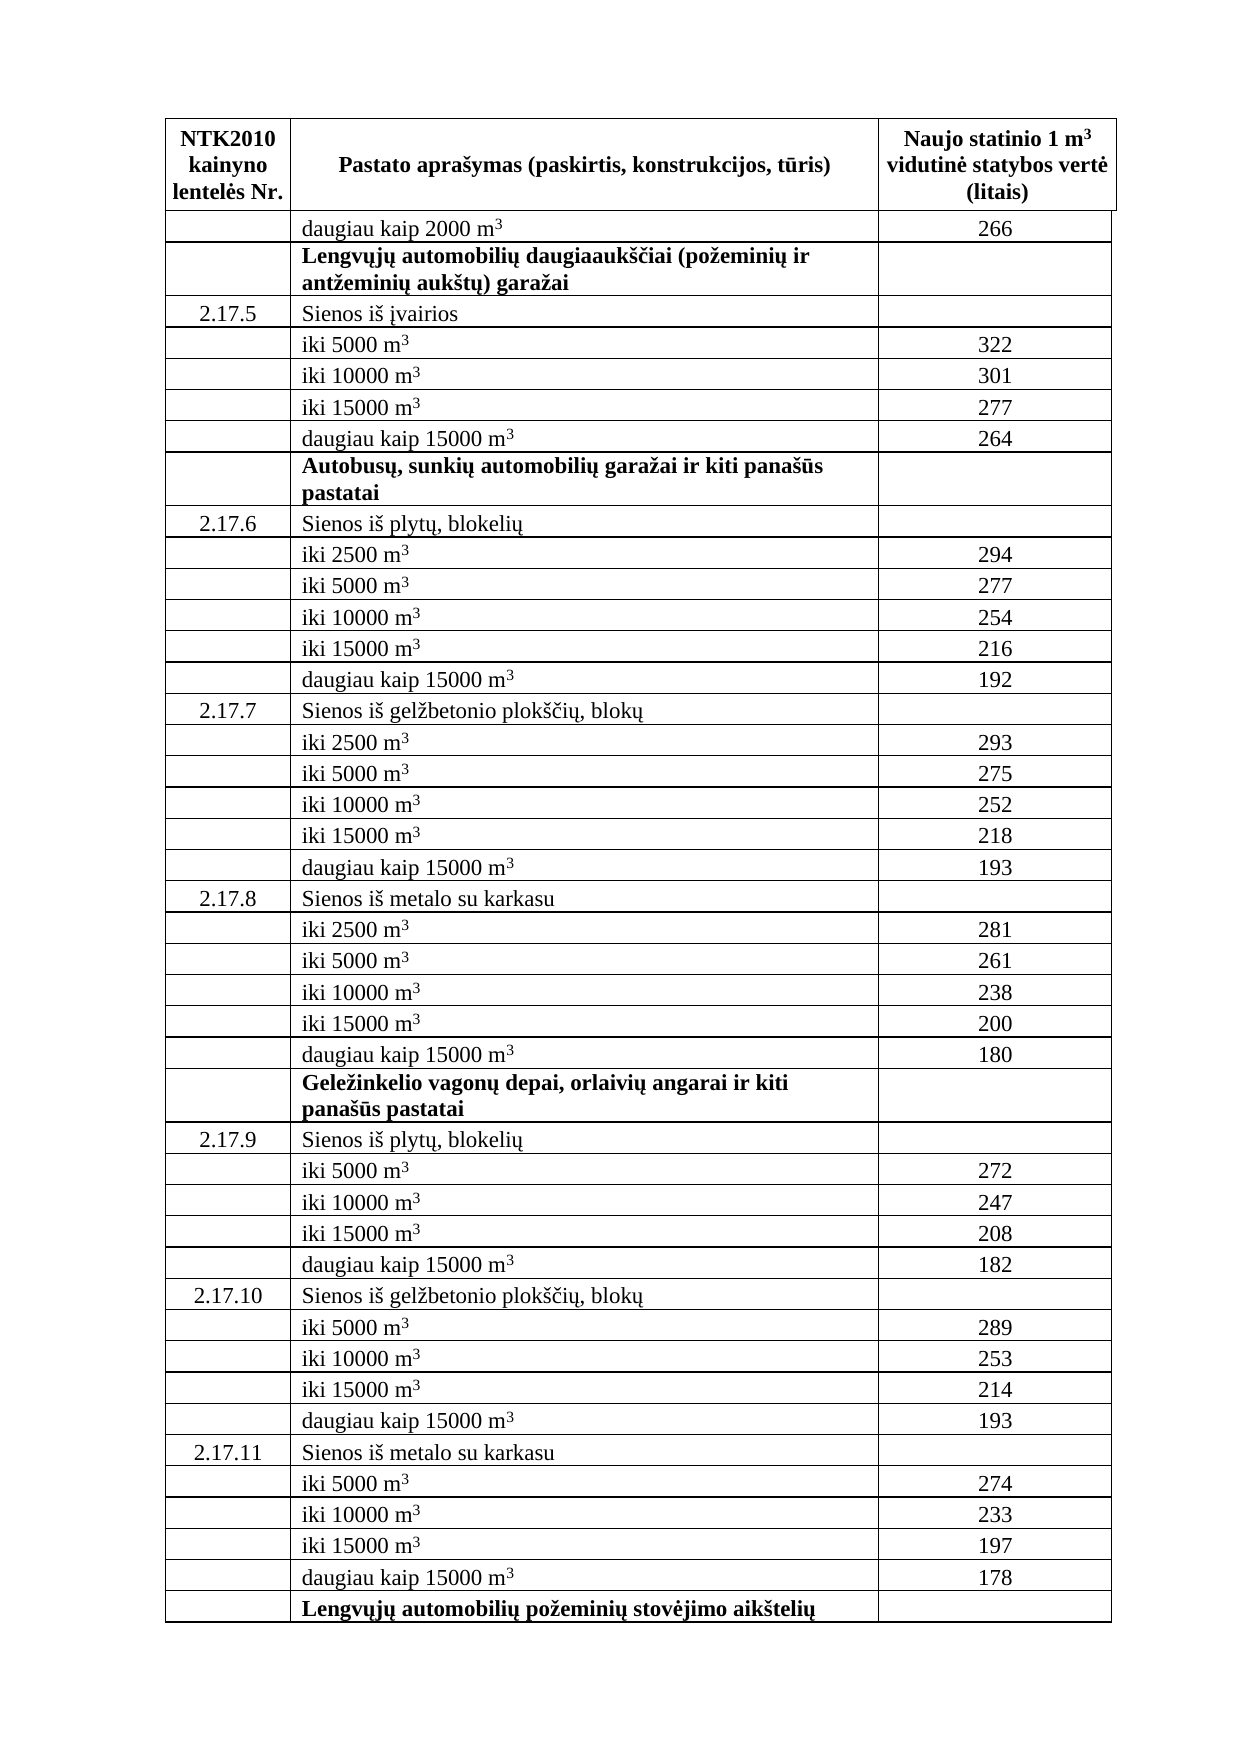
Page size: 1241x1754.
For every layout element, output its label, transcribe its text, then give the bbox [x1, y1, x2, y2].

table_cell iki 10000 m3 [291, 600, 878, 630]
table_cell [1112, 1215, 1116, 1246]
table_cell [1112, 358, 1116, 389]
table_cell [1112, 1036, 1116, 1068]
table_cell [166, 1154, 290, 1184]
table_cell [879, 1279, 1111, 1309]
table_cell Lengvųjų automobilių daugiaaukščiai (požeminių ir antžeminių aukštų) garažai [291, 243, 878, 295]
table_cell [1112, 755, 1116, 786]
table_cell iki 2500 m3 [291, 725, 878, 755]
table_cell iki 10000 m3 [291, 975, 878, 1005]
table_cell [166, 211, 290, 241]
table_cell [1112, 818, 1116, 849]
table_cell [879, 243, 1111, 295]
table_cell [879, 881, 1111, 911]
table_cell 2.17.7 [166, 694, 290, 724]
table_cell [1112, 536, 1116, 568]
table_cell daugiau kaip 2000 m3 [291, 211, 878, 241]
table_header Pastato aprašymas (paskirtis, konstrukcijos, tūris) [291, 119, 878, 210]
table_cell iki 5000 m3 [291, 569, 878, 599]
table_cell [1112, 451, 1116, 505]
table_cell Autobusų, sunkių automobilių garažai ir kiti panašūs pastatai [291, 453, 878, 505]
table_cell daugiau kaip 15000 m3 [291, 1038, 878, 1068]
table_cell Geležinkelio vagonų depai, orlaivių angarai ir kiti panašūs pastatai [291, 1069, 878, 1121]
table_cell [879, 296, 1111, 326]
table_cell iki 5000 m3 [291, 1310, 878, 1340]
table_cell [879, 1591, 1111, 1621]
table_cell [166, 1038, 290, 1068]
table_cell iki 10000 m3 [291, 1185, 878, 1215]
table_cell 200 [879, 1006, 1111, 1036]
table_cell [166, 850, 290, 880]
table_cell [1112, 1465, 1116, 1496]
table_cell 182 [879, 1248, 1111, 1278]
table_cell 275 [879, 756, 1111, 786]
table_cell [1112, 1184, 1116, 1215]
table_cell [166, 421, 290, 451]
table_cell daugiau kaip 15000 m3 [291, 1248, 878, 1278]
table_cell 322 [879, 328, 1111, 358]
table_cell daugiau kaip 15000 m3 [291, 1404, 878, 1434]
table_cell [166, 819, 290, 849]
table_cell [1112, 1403, 1116, 1434]
table_cell iki 15000 m3 [291, 631, 878, 661]
table_cell [879, 1123, 1111, 1153]
table_cell [879, 694, 1111, 724]
table_cell [166, 725, 290, 755]
table_cell [166, 1373, 290, 1403]
table_cell 301 [879, 359, 1111, 389]
table_cell [1112, 1371, 1116, 1403]
table_cell daugiau kaip 15000 m3 [291, 1560, 878, 1590]
table_cell 289 [879, 1310, 1111, 1340]
table_cell iki 10000 m3 [291, 1498, 878, 1528]
table_cell [166, 1560, 290, 1590]
table_cell [166, 1591, 290, 1621]
table_cell [1112, 630, 1116, 661]
table_cell [1112, 1528, 1116, 1559]
table_cell [1112, 211, 1116, 241]
table_cell [166, 1498, 290, 1528]
table_cell 218 [879, 819, 1111, 849]
table_cell [1112, 1340, 1116, 1371]
table_cell Sienos iš metalo su karkasu [291, 881, 878, 911]
table_cell [166, 1216, 290, 1246]
table_cell iki 15000 m3 [291, 1216, 878, 1246]
table_cell 261 [879, 944, 1111, 974]
table_cell [166, 756, 290, 786]
table_cell iki 5000 m3 [291, 944, 878, 974]
table_cell [1112, 1278, 1116, 1309]
table_cell 214 [879, 1373, 1111, 1403]
table_cell [166, 1466, 290, 1496]
table_cell [1112, 599, 1116, 630]
table_cell daugiau kaip 15000 m3 [291, 663, 878, 693]
table_cell [166, 390, 290, 420]
table_cell iki 15000 m3 [291, 390, 878, 420]
table_cell [1112, 326, 1116, 358]
table_cell iki 15000 m3 [291, 1006, 878, 1036]
table_cell Sienos iš gelžbetonio plokščių, blokų [291, 694, 878, 724]
table_cell Sienos iš gelžbetonio plokščių, blokų [291, 1279, 878, 1309]
table_cell [879, 506, 1111, 536]
table_cell iki 15000 m3 [291, 819, 878, 849]
table_cell 274 [879, 1466, 1111, 1496]
table_cell 2.17.6 [166, 506, 290, 536]
table_cell [1112, 1005, 1116, 1036]
table_cell 247 [879, 1185, 1111, 1215]
table_cell iki 5000 m3 [291, 1154, 878, 1184]
table_cell Lengvųjų automobilių požeminių stovėjimo aikštelių [291, 1591, 878, 1621]
table_cell [166, 600, 290, 630]
table_cell [1112, 661, 1116, 693]
table_cell 281 [879, 913, 1111, 943]
table_cell [1112, 505, 1116, 536]
table_cell [1112, 974, 1116, 1005]
table_cell 254 [879, 600, 1111, 630]
table_cell [166, 1248, 290, 1278]
table_cell [166, 328, 290, 358]
table_cell [166, 243, 290, 295]
table_cell 277 [879, 390, 1111, 420]
table_cell 233 [879, 1498, 1111, 1528]
table_cell [166, 359, 290, 389]
table_cell daugiau kaip 15000 m3 [291, 850, 878, 880]
table_cell [166, 1310, 290, 1340]
table_cell [1112, 1496, 1116, 1528]
table_cell [1112, 389, 1116, 420]
table_cell [1112, 911, 1116, 943]
table_cell [166, 944, 290, 974]
table_cell [1112, 786, 1116, 818]
table_cell iki 5000 m3 [291, 1466, 878, 1496]
table_cell daugiau kaip 15000 m3 [291, 421, 878, 451]
table_cell [166, 1185, 290, 1215]
table_cell [166, 975, 290, 1005]
table_cell 2.17.11 [166, 1435, 290, 1465]
table_cell [166, 631, 290, 661]
table_cell Sienos iš plytų, blokelių [291, 506, 878, 536]
table_cell [1112, 295, 1116, 326]
table_cell iki 2500 m3 [291, 538, 878, 568]
table_cell [1112, 943, 1116, 974]
table_cell iki 5000 m3 [291, 756, 878, 786]
table_cell [879, 1069, 1111, 1121]
table_cell 264 [879, 421, 1111, 451]
table_cell [166, 788, 290, 818]
table_cell iki 10000 m3 [291, 359, 878, 389]
table_cell [1112, 568, 1116, 599]
table_cell [166, 1341, 290, 1371]
table_cell Sienos iš įvairios [291, 296, 878, 326]
table_cell 193 [879, 850, 1111, 880]
table_cell [1112, 1068, 1116, 1121]
table_header NTK2010 kainyno lentelės Nr. [166, 119, 290, 210]
table_cell [1112, 849, 1116, 880]
table_cell [1112, 1246, 1116, 1278]
table_header Naujo statinio 1 m3 vidutinė statybos vertė (litais) [879, 119, 1116, 210]
table_cell [166, 538, 290, 568]
table_cell iki 15000 m3 [291, 1529, 878, 1559]
table_cell [1112, 1590, 1116, 1621]
table_cell [1112, 1434, 1116, 1465]
table_cell 2.17.10 [166, 1279, 290, 1309]
table_cell iki 10000 m3 [291, 1341, 878, 1371]
table_cell [1112, 724, 1116, 755]
table_cell iki 10000 m3 [291, 788, 878, 818]
table_cell [166, 569, 290, 599]
table_cell 2.17.5 [166, 296, 290, 326]
table_cell [166, 1069, 290, 1121]
table_cell 277 [879, 569, 1111, 599]
table_cell 294 [879, 538, 1111, 568]
table_cell [1112, 880, 1116, 911]
table_cell 208 [879, 1216, 1111, 1246]
table_cell 216 [879, 631, 1111, 661]
table_cell [166, 913, 290, 943]
table_cell 293 [879, 725, 1111, 755]
table_cell 178 [879, 1560, 1111, 1590]
table_cell iki 15000 m3 [291, 1373, 878, 1403]
table_cell 193 [879, 1404, 1111, 1434]
table_cell [1112, 1559, 1116, 1590]
table_cell [166, 663, 290, 693]
table_cell [879, 453, 1111, 505]
table_cell [166, 1529, 290, 1559]
table_cell iki 5000 m3 [291, 328, 878, 358]
table_cell 252 [879, 788, 1111, 818]
table_cell 2.17.8 [166, 881, 290, 911]
table_cell [166, 453, 290, 505]
table_cell Sienos iš plytų, blokelių [291, 1123, 878, 1153]
table_cell [1112, 241, 1116, 295]
table_cell [1112, 420, 1116, 451]
table_cell [1112, 1121, 1116, 1153]
table_cell [1112, 1309, 1116, 1340]
table_cell 238 [879, 975, 1111, 1005]
table_cell [1112, 1153, 1116, 1184]
table_cell Sienos iš metalo su karkasu [291, 1435, 878, 1465]
table_cell 272 [879, 1154, 1111, 1184]
table_cell [166, 1404, 290, 1434]
table_cell iki 2500 m3 [291, 913, 878, 943]
table_cell 253 [879, 1341, 1111, 1371]
table_cell 2.17.9 [166, 1123, 290, 1153]
table_cell 266 [879, 211, 1111, 241]
table_cell [1112, 693, 1116, 724]
table_cell 180 [879, 1038, 1111, 1068]
table_cell 197 [879, 1529, 1111, 1559]
table_cell [166, 1006, 290, 1036]
table_cell [879, 1435, 1111, 1465]
table_cell 192 [879, 663, 1111, 693]
